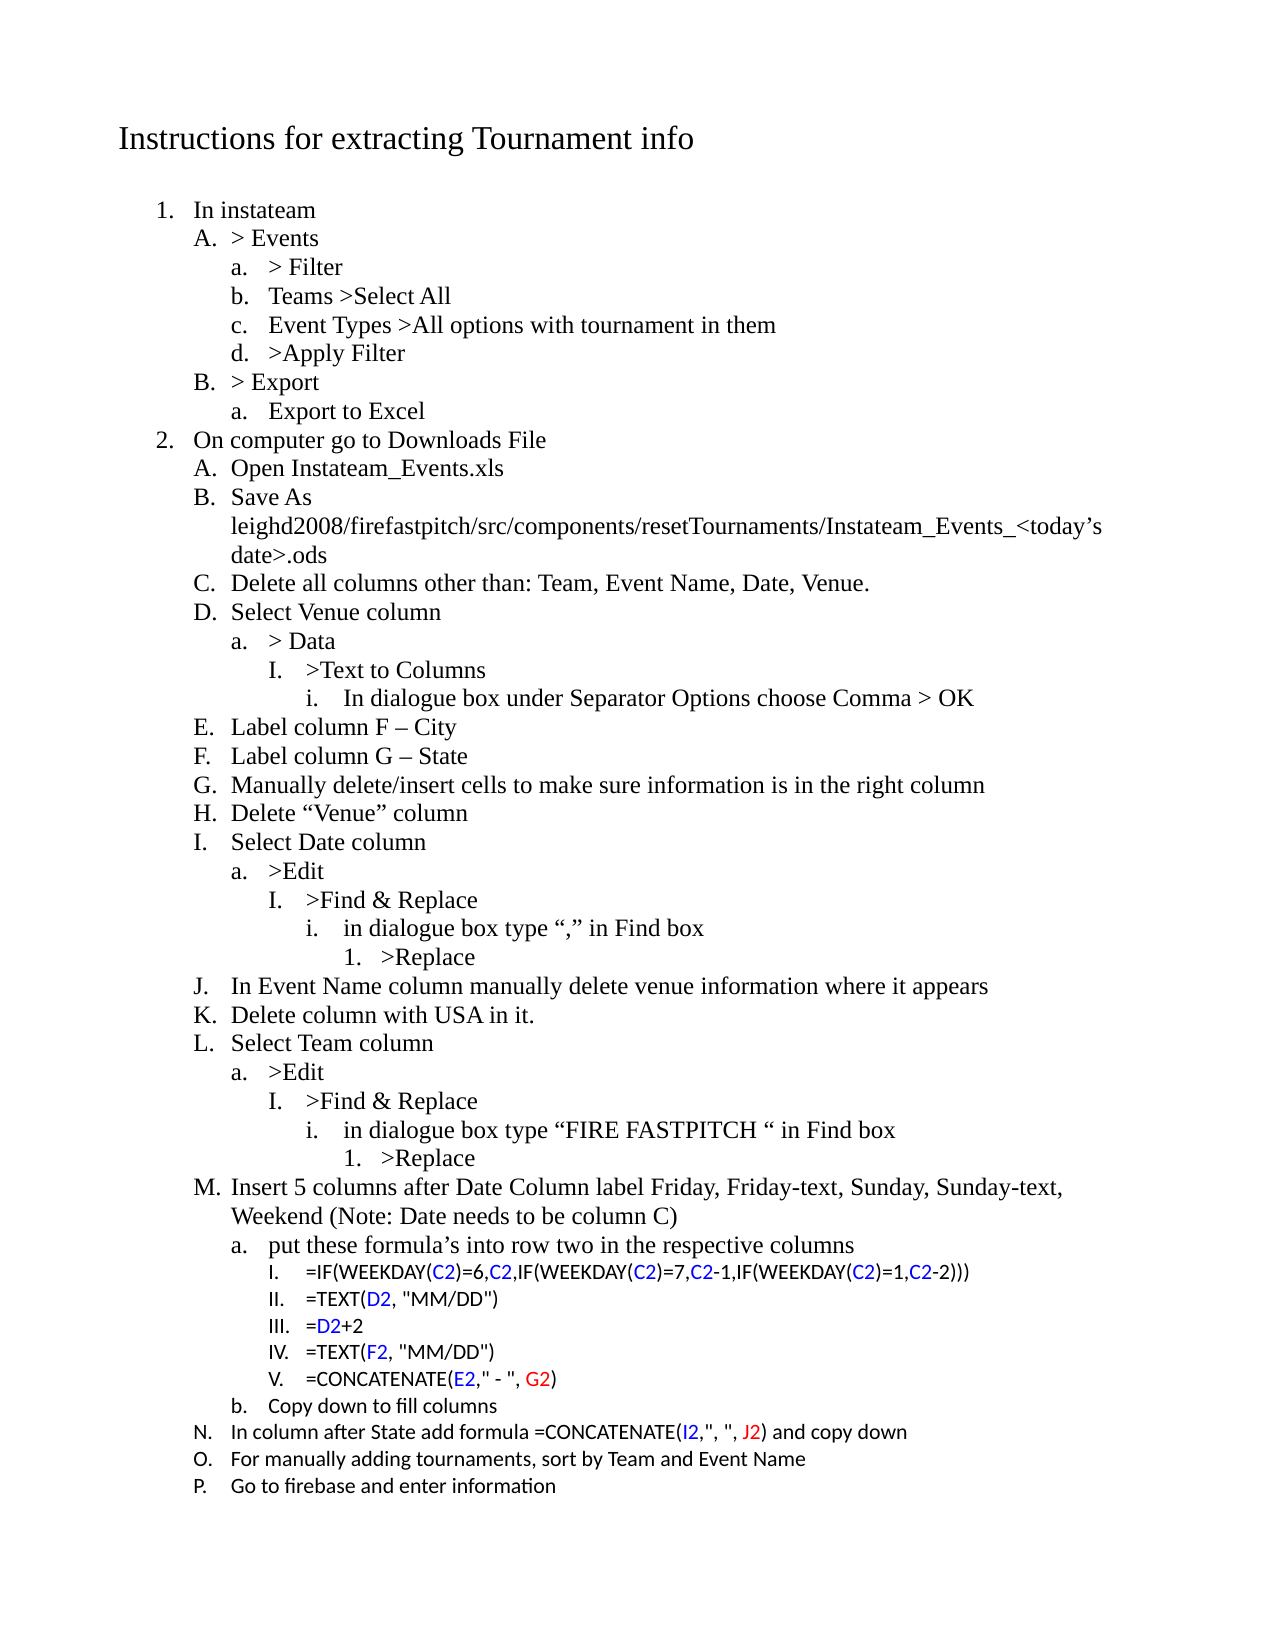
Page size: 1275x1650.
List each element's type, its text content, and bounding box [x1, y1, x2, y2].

list =TEXT(D2, "MM/DD") [268, 1285, 1157, 1312]
list Teams >Select All [231, 281, 1157, 310]
list > Filter [231, 252, 1157, 281]
list >Find & Replace [268, 1086, 1157, 1115]
list Select Team column [193, 1028, 1157, 1057]
list Insert 5 columns after Date Column label Friday, Friday-text, Sunday, Sunday-text, Weekend (Note: Date needs to be column C) [193, 1172, 1157, 1230]
list >Replace [343, 942, 1157, 971]
list > Export [193, 367, 1157, 396]
list On computer go to Downloads File [156, 425, 1157, 453]
list > Events [193, 223, 1157, 252]
list Export to Excel [231, 396, 1157, 425]
list For manually adding tournaments, sort by Team and Event Name [193, 1445, 1157, 1472]
list =CONCATENATE(E2," - ", G2) [268, 1365, 1157, 1392]
list Label column G – State [193, 741, 1157, 770]
list Manually delete/insert cells to make sure information is in the right column [193, 770, 1157, 798]
list Label column F – City [193, 712, 1157, 741]
list In dialogue box under Separator Options choose Comma > OK [306, 683, 1157, 712]
list >Edit [231, 1057, 1157, 1086]
list Save As leighd2008/firefastpitch/src/components/resetTournaments/Instateam_Events_<today’s date>.ods [193, 482, 1157, 568]
list > Data [231, 626, 1157, 655]
list Delete “Venue” column [193, 798, 1157, 827]
list >Apply Filter [231, 338, 1157, 367]
list >Edit [231, 856, 1157, 885]
list =D2+2 [268, 1312, 1157, 1338]
list >Replace [343, 1143, 1157, 1172]
list Delete all columns other than: Team, Event Name, Date, Venue. [193, 568, 1157, 597]
list Copy down to fill columns [231, 1392, 1157, 1418]
list Open Instateam_Events.xls [193, 453, 1157, 482]
list In instateam [156, 195, 1157, 223]
list Select Venue column [193, 597, 1157, 626]
list =IF(WEEKDAY(C2)=6,C2,IF(WEEKDAY(C2)=7,C2-1,IF(WEEKDAY(C2)=1,C2-2))) [268, 1258, 1157, 1285]
list >Find & Replace [268, 885, 1157, 913]
list In Event Name column manually delete venue information where it appears [193, 971, 1157, 1000]
list >Text to Columns [268, 655, 1157, 683]
list Go to firebase and enter information [193, 1472, 1157, 1498]
list put these formula’s into row two in the respective columns [231, 1230, 1157, 1258]
list =TEXT(F2, "MM/DD") [268, 1338, 1157, 1365]
list in dialogue box type “FIRE FASTPITCH “ in Find box [306, 1115, 1157, 1143]
list in dialogue box type “,” in Find box [306, 913, 1157, 942]
list Select Date column [193, 827, 1157, 856]
list Event Types >All options with tournament in them [231, 310, 1157, 338]
text Instructions for extracting Tournament info [118, 118, 1157, 156]
list In column after State add formula =CONCATENATE(I2,", ", J2) and copy down [193, 1418, 1157, 1445]
list Delete column with USA in it. [193, 1000, 1157, 1028]
